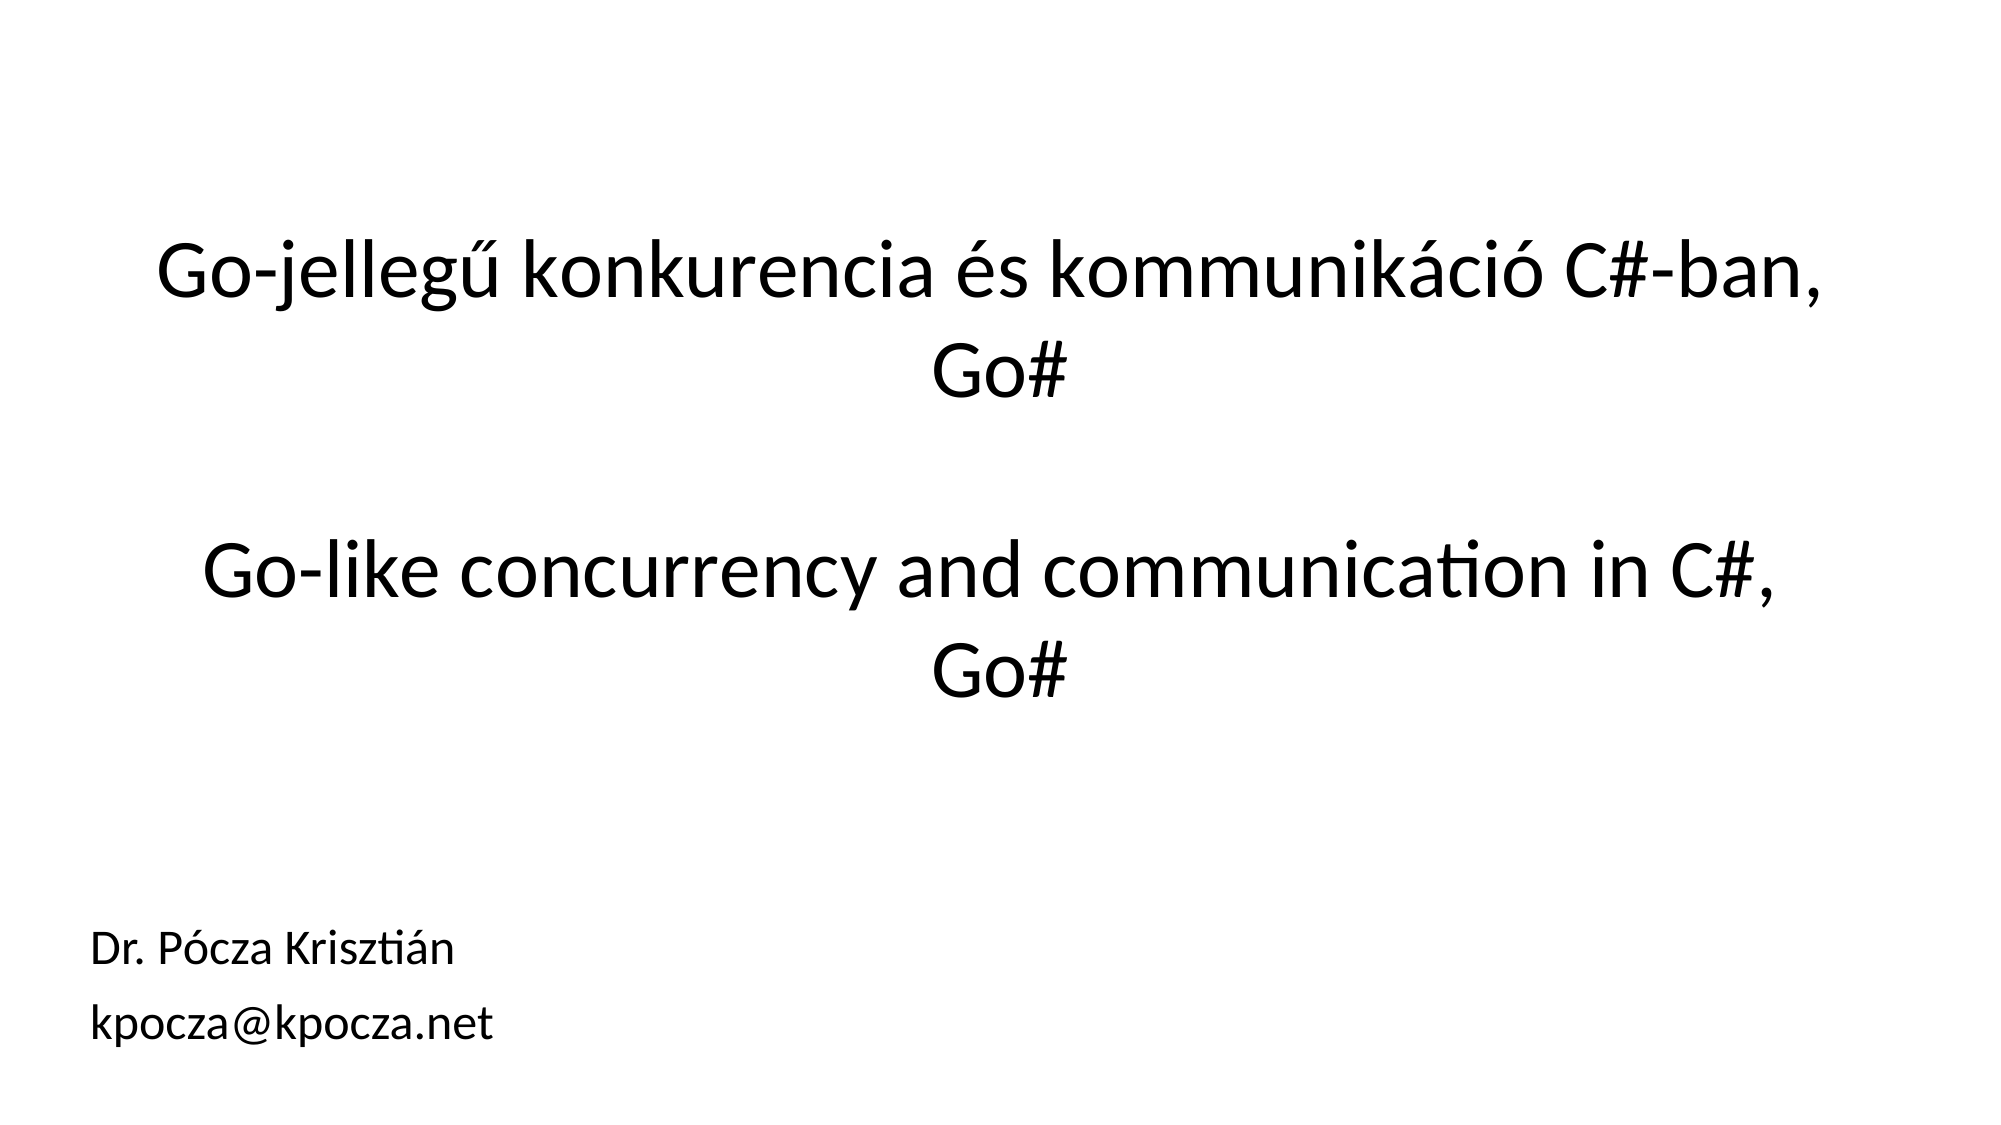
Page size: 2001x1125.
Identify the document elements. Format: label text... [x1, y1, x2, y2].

text_box Go-jellegű konkurencia és kommunikáció C#-ban, Go# Go-like concurrency and communication in C#, Go# [59, 207, 1941, 728]
subtitle Dr. Pócza Krisztián kpocza@kpocza.net [75, 914, 1576, 1078]
